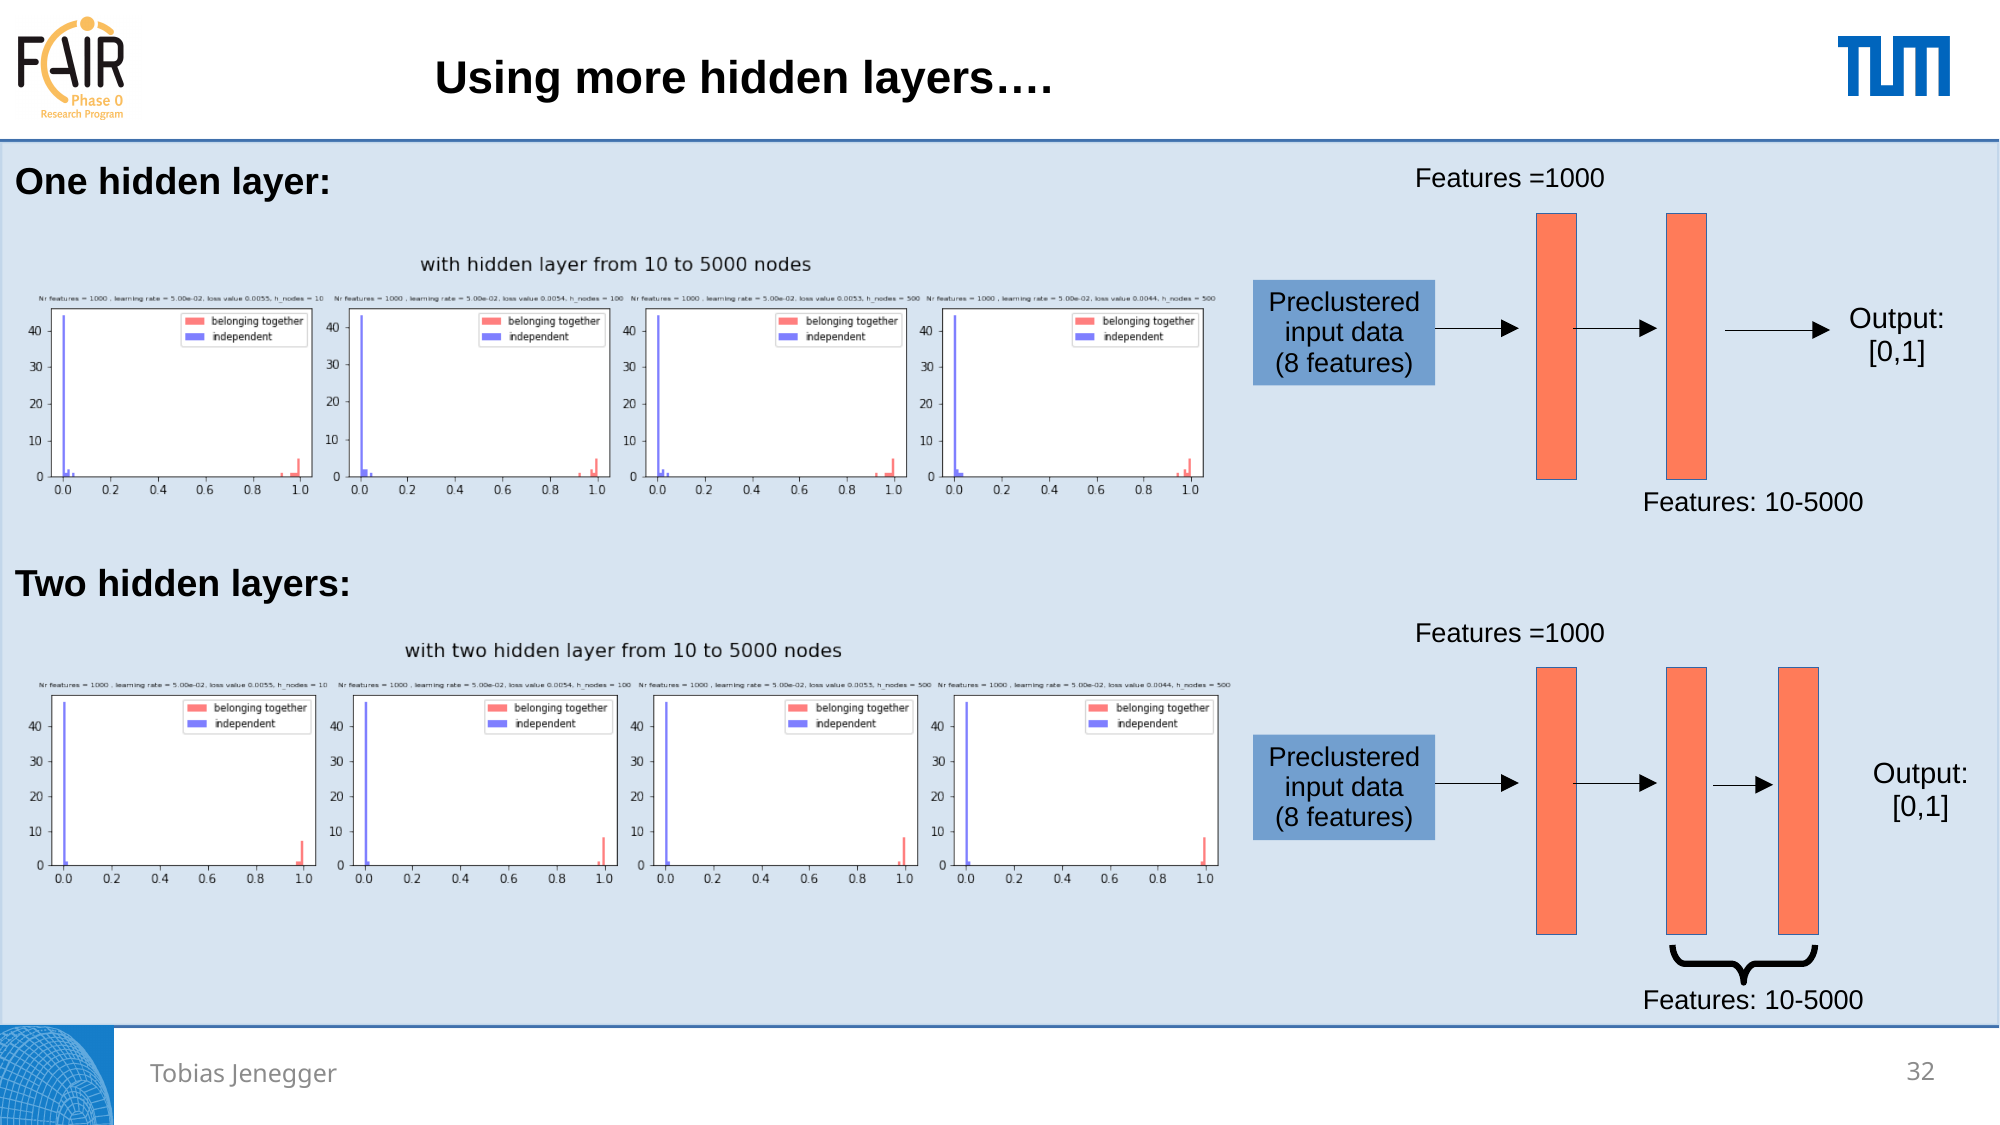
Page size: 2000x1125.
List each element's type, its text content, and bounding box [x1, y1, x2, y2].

text_box Preclustered input data (8 features) [1253, 279, 1436, 386]
text_box [1666, 213, 1707, 479]
text_box [1536, 680, 1577, 935]
picture [0, 1025, 114, 1125]
text_box [1536, 225, 1577, 480]
text_box [1778, 667, 1819, 935]
text_box Preclustered input data (8 features) [1253, 734, 1436, 841]
text_box [1666, 667, 1707, 935]
text_box Features: 10-5000 [1628, 479, 1914, 526]
picture [15, 252, 1216, 511]
picture [15, 638, 1231, 899]
picture [15, 15, 142, 120]
text_box Two hidden layers: [0, 554, 1261, 612]
picture [1838, 36, 1950, 96]
text_box Features =1000 [1358, 155, 1662, 225]
text_box Using more hidden layers…. [420, 45, 1591, 112]
text_box Features: 10-5000 [1628, 977, 1914, 1023]
text_box Output: [0,1] [1821, 295, 1974, 376]
text_box Features =1000 [1358, 610, 1662, 680]
text_box Output: [0,1] [1845, 749, 1997, 831]
text_box One hidden layer: [0, 153, 1261, 211]
